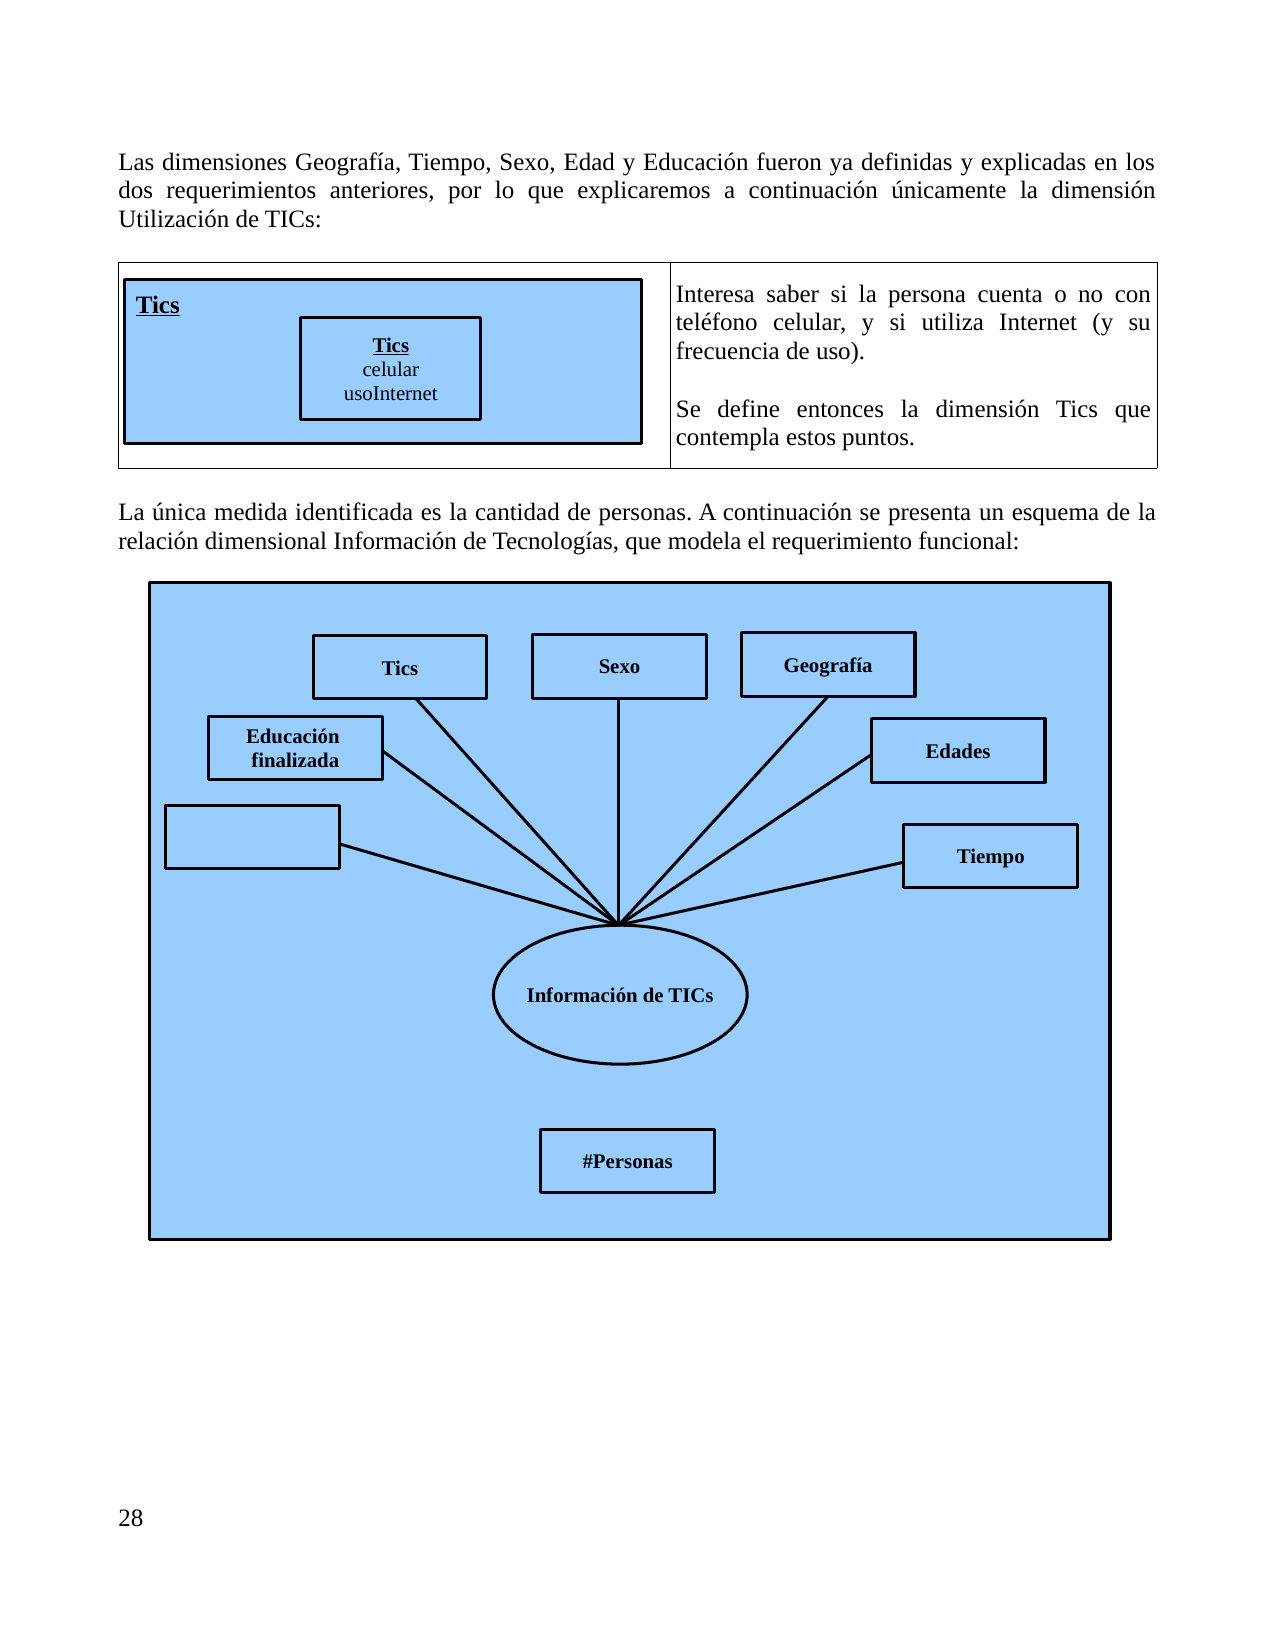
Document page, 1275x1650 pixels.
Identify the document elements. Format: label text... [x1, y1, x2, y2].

text La única medida identificada es la cantidad de personas. A continuación se presenta un esquema de la relación dimensional Información de Tecnologías, que modela el requerimiento funcional: [118, 497, 1157, 554]
table_header [119, 263, 670, 468]
table_header Interesa saber si la persona cuenta o no con teléfono celular, y si utiliza Internet (y su frecuencia de uso). Se define entonces la dimensión Tics que contempla estos puntos. [671, 263, 1157, 468]
text Las dimensiones Geografía, Tiempo, Sexo, Edad y Educación fueron ya definidas y explicadas en los dos requerimientos anteriores, por lo que explicaremos a continuación únicamente la dimensión Utilización de TICs: [118, 147, 1157, 233]
